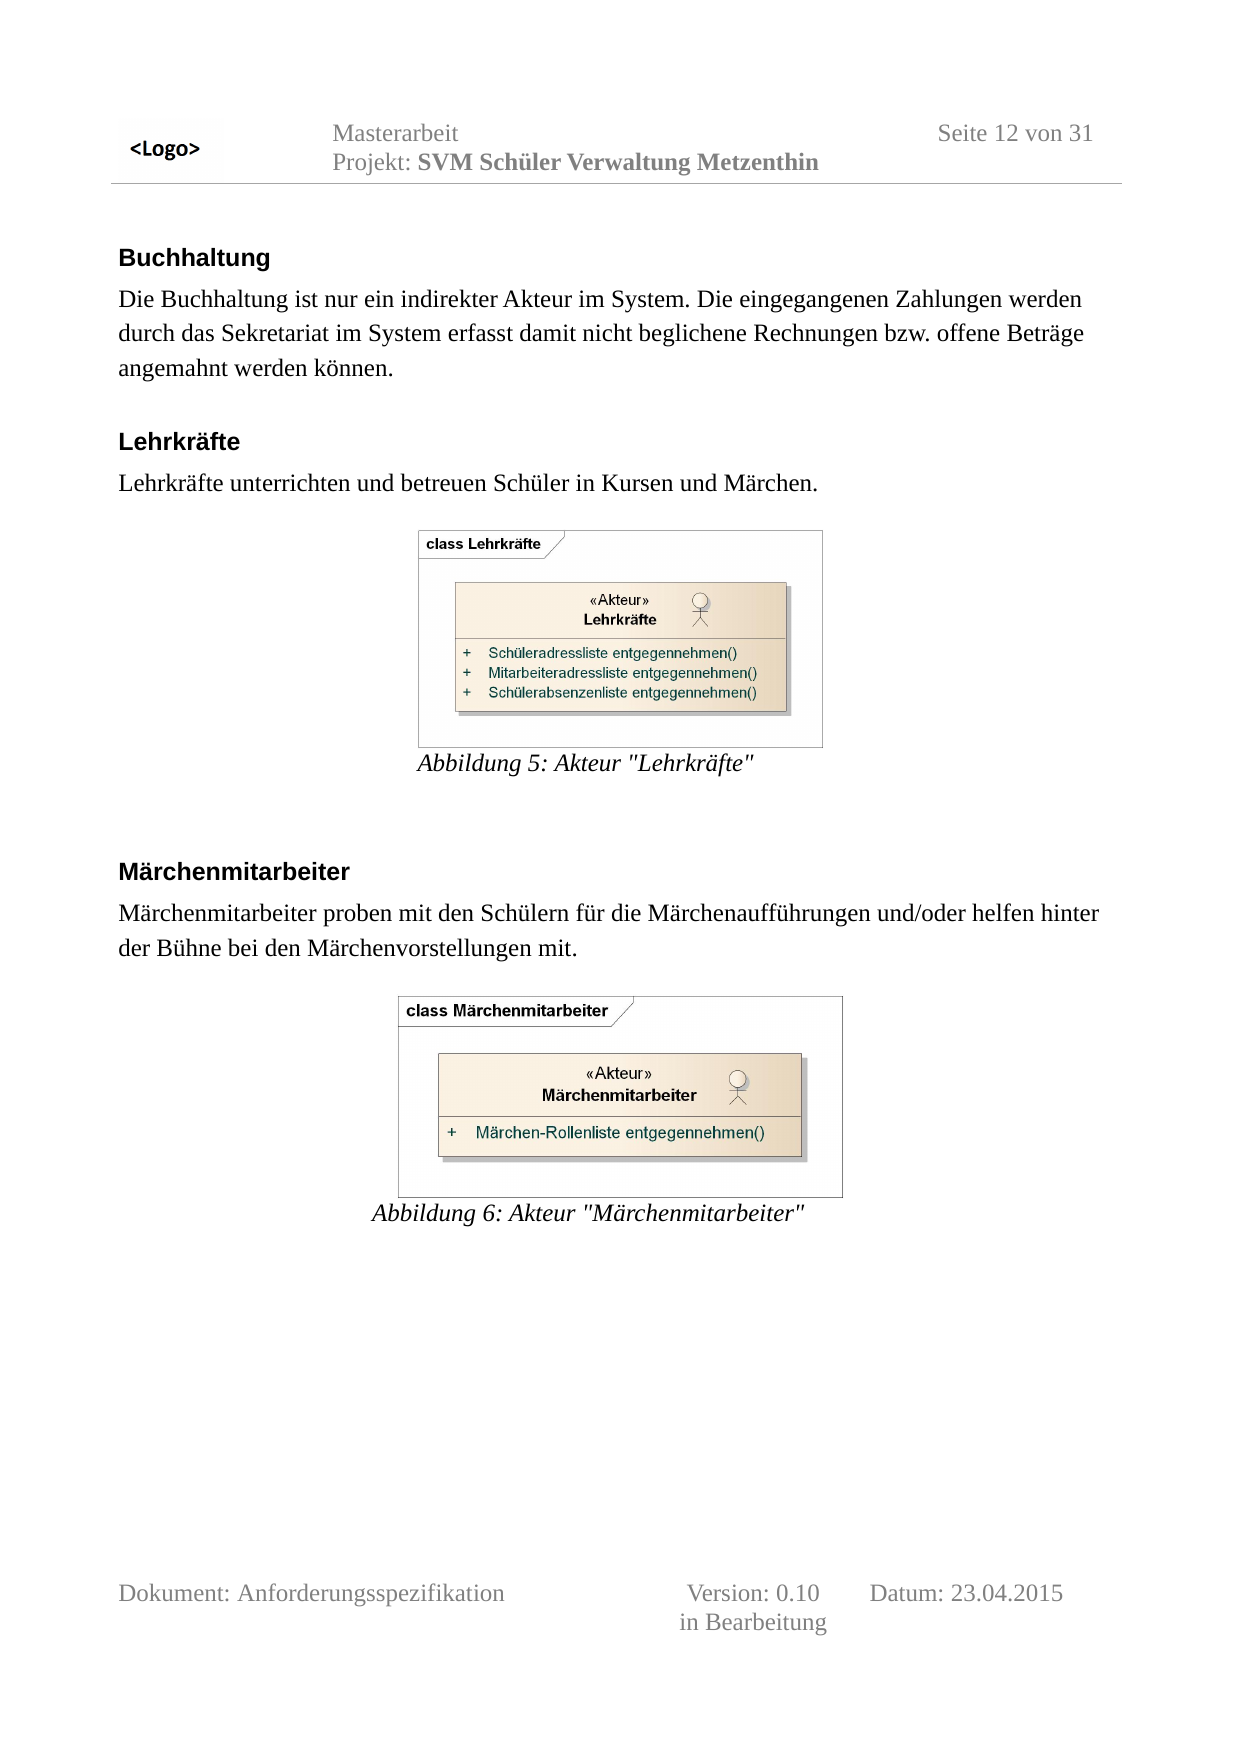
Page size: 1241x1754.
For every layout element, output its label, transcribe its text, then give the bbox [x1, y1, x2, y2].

subtitle Märchenmitarbeiter [118, 857, 1122, 886]
subtitle Buchhaltung [118, 242, 1122, 271]
text Märchenmitarbeiter proben mit den Schülern für die Märchenaufführungen und/oder helfen hinter der Bühne bei den Märchenvorstellungen mit. [118, 898, 1122, 961]
picture [417, 529, 824, 749]
picture [396, 994, 844, 1199]
text Lehrkräfte unterrichten und betreuen Schüler in Kursen und Märchen. [118, 468, 1122, 497]
text Abbildung 5: Akteur "Lehrkräfte" [417, 749, 823, 777]
text Die Buchhaltung ist nur ein indirekter Akteur im System. Die eingegangenen Zahlungen werden durch das Sekretariat im System erfasst damit nicht beglichene Rechnungen bzw. offene Beträge angemahnt werden können. [118, 284, 1122, 381]
subtitle Lehrkräfte [118, 427, 1122, 456]
text Abbildung 6: Akteur "Märchenmitarbeiter" [372, 1199, 868, 1227]
picture [118, 118, 224, 183]
